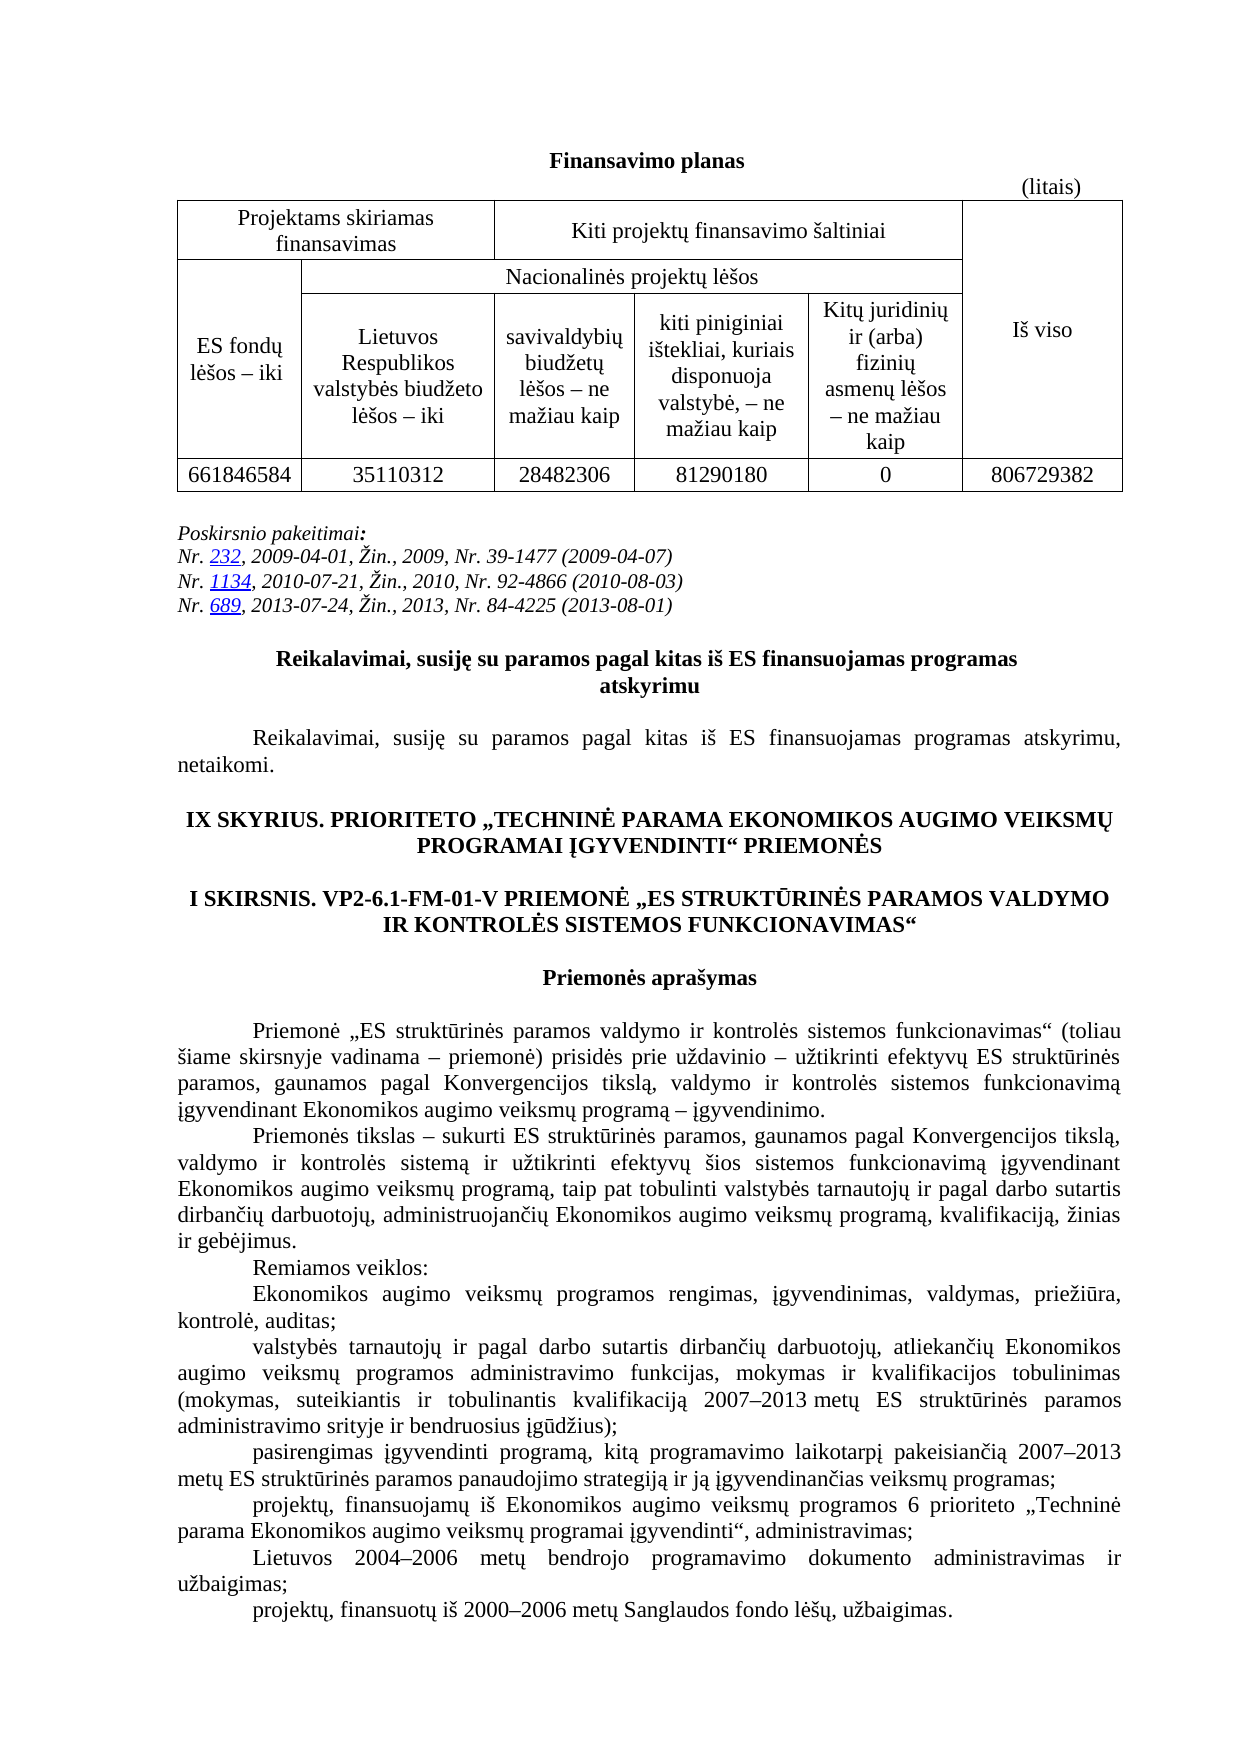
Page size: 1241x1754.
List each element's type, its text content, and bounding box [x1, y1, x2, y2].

text Nr. 1134, 2010-07-21, Žin., 2010, Nr. 92-4866 (2010-08-03) [177, 568, 1122, 593]
text Nr. 232, 2009-04-01, Žin., 2009, Nr. 39-1477 (2009-04-07) [177, 544, 1122, 568]
text pasirengimas įgyvendinti programą, kitą programavimo laikotarpį pakeisiančią 2007–2013 metų ES struktūrinės paramos panaudojimo strategiją ir ją įgyvendinančias veiksmų programas; [177, 1438, 1122, 1491]
text projektų, finansuotų iš 2000–2006 metų Sanglaudos fondo lėšų, užbaigimas. [177, 1597, 1122, 1623]
text Priemonė „ES struktūrinės paramos valdymo ir kontrolės sistemos funkcionavimas“ (toliau šiame skirsnyje vadinama – priemonė) prisidės prie uždavinio – užtikrinti efektyvų ES struktūrinės paramos, gaunamos pagal Konvergencijos tikslą, valdymo ir kontrolės sistemos funkcionavimą įgyvendinant Ekonomikos augimo veiksmų programą – įgyvendinimo. [177, 1017, 1122, 1122]
text Poskirsnio pakeitimai: [177, 520, 1122, 544]
text valstybės tarnautojų ir pagal darbo sutartis dirbančių darbuotojų, atliekančių Ekonomikos augimo veiksmų programos administravimo funkcijas, mokymas ir kvalifikacijos tobulinimas (mokymas, suteikiantis ir tobulinantis kvalifikaciją 2007–2013 metų ES struktūrinės paramos administravimo srityje ir bendruosius įgūdžius); [177, 1333, 1122, 1438]
table_cell 661846584 [178, 459, 301, 491]
table_header Iš viso [963, 201, 1122, 457]
table_cell kiti piniginiai ištekliai, kuriais disponuoja valstybė, – ne mažiau kaip [635, 294, 808, 457]
text IX SKYRIUS. PRIORITETO „TECHNINĖ PARAMA EKONOMIKOS AUGIMO VEIKSMŲ PROGRAMai ĮGYVENDINti“ PRIEMONĖS [177, 806, 1122, 859]
text Ekonomikos augimo veiksmų programos rengimas, įgyvendinimas, valdymas, priežiūra, kontrolė, auditas; [177, 1280, 1122, 1333]
text projektų, finansuojamų iš Ekonomikos augimo veiksmų programos 6 prioriteto „Techninė parama Ekonomikos augimo veiksmų programai įgyvendinti“, administravimas; [177, 1491, 1122, 1544]
text Reikalavimai, susiję su paramos pagal kitas iš ES finansuojamas programas atskyrimu, netaikomi. [177, 724, 1122, 777]
table_cell Nacionalinės projektų lėšos [302, 260, 962, 292]
text Lietuvos 2004–2006 metų bendrojo programavimo dokumento administravimas ir užbaigimas; [177, 1544, 1122, 1597]
text Finansavimo planas [177, 147, 1122, 173]
text Reikalavimai, susiję su paramos pagal kitas iš ES finansuojamas programas atskyrimu [177, 645, 1122, 698]
table_cell 35110312 [302, 459, 494, 491]
table_header Projektams skiriamas finansavimas [178, 201, 494, 259]
table_cell 81290180 [635, 459, 808, 491]
table_cell 806729382 [963, 459, 1122, 491]
table_cell savivaldybių biudžetų lėšos – ne mažiau kaip [495, 294, 634, 457]
table_cell 0 [809, 459, 962, 491]
text (litais) [177, 173, 1081, 199]
text I SKIRSNIS. VP2-6.1-FM-01-V PRIEMONĖ „ES STRUKTŪRINĖS PARAMOS VALDYMO IR KONTROLĖS SISTEMOS FUNKCIONAVIMAS“ [177, 885, 1122, 938]
text Priemonės tikslas – sukurti ES struktūrinės paramos, gaunamos pagal Konvergencijos tikslą, valdymo ir kontrolės sistemą ir užtikrinti efektyvų šios sistemos funkcionavimą įgyvendinant Ekonomikos augimo veiksmų programą, taip pat tobulinti valstybės tarnautojų ir pagal darbo sutartis dirbančių darbuotojų, administruojančių Ekonomikos augimo veiksmų programą, kvalifikaciją, žinias ir gebėjimus. [177, 1122, 1122, 1254]
table_header Kiti projektų finansavimo šaltiniai [495, 201, 962, 259]
text Priemonės aprašymas [177, 964, 1122, 990]
text Nr. 689, 2013-07-24, Žin., 2013, Nr. 84-4225 (2013-08-01) [177, 593, 1122, 617]
table_cell Kitų juridinių ir (arba) fizinių asmenų lėšos – ne mažiau kaip [809, 294, 962, 457]
table_cell ES fondų lėšos – iki [178, 260, 301, 457]
table_cell Lietuvos Respublikos valstybės biudžeto lėšos – iki [302, 294, 494, 457]
table_cell 28482306 [495, 459, 634, 491]
text Remiamos veiklos: [177, 1254, 1122, 1280]
